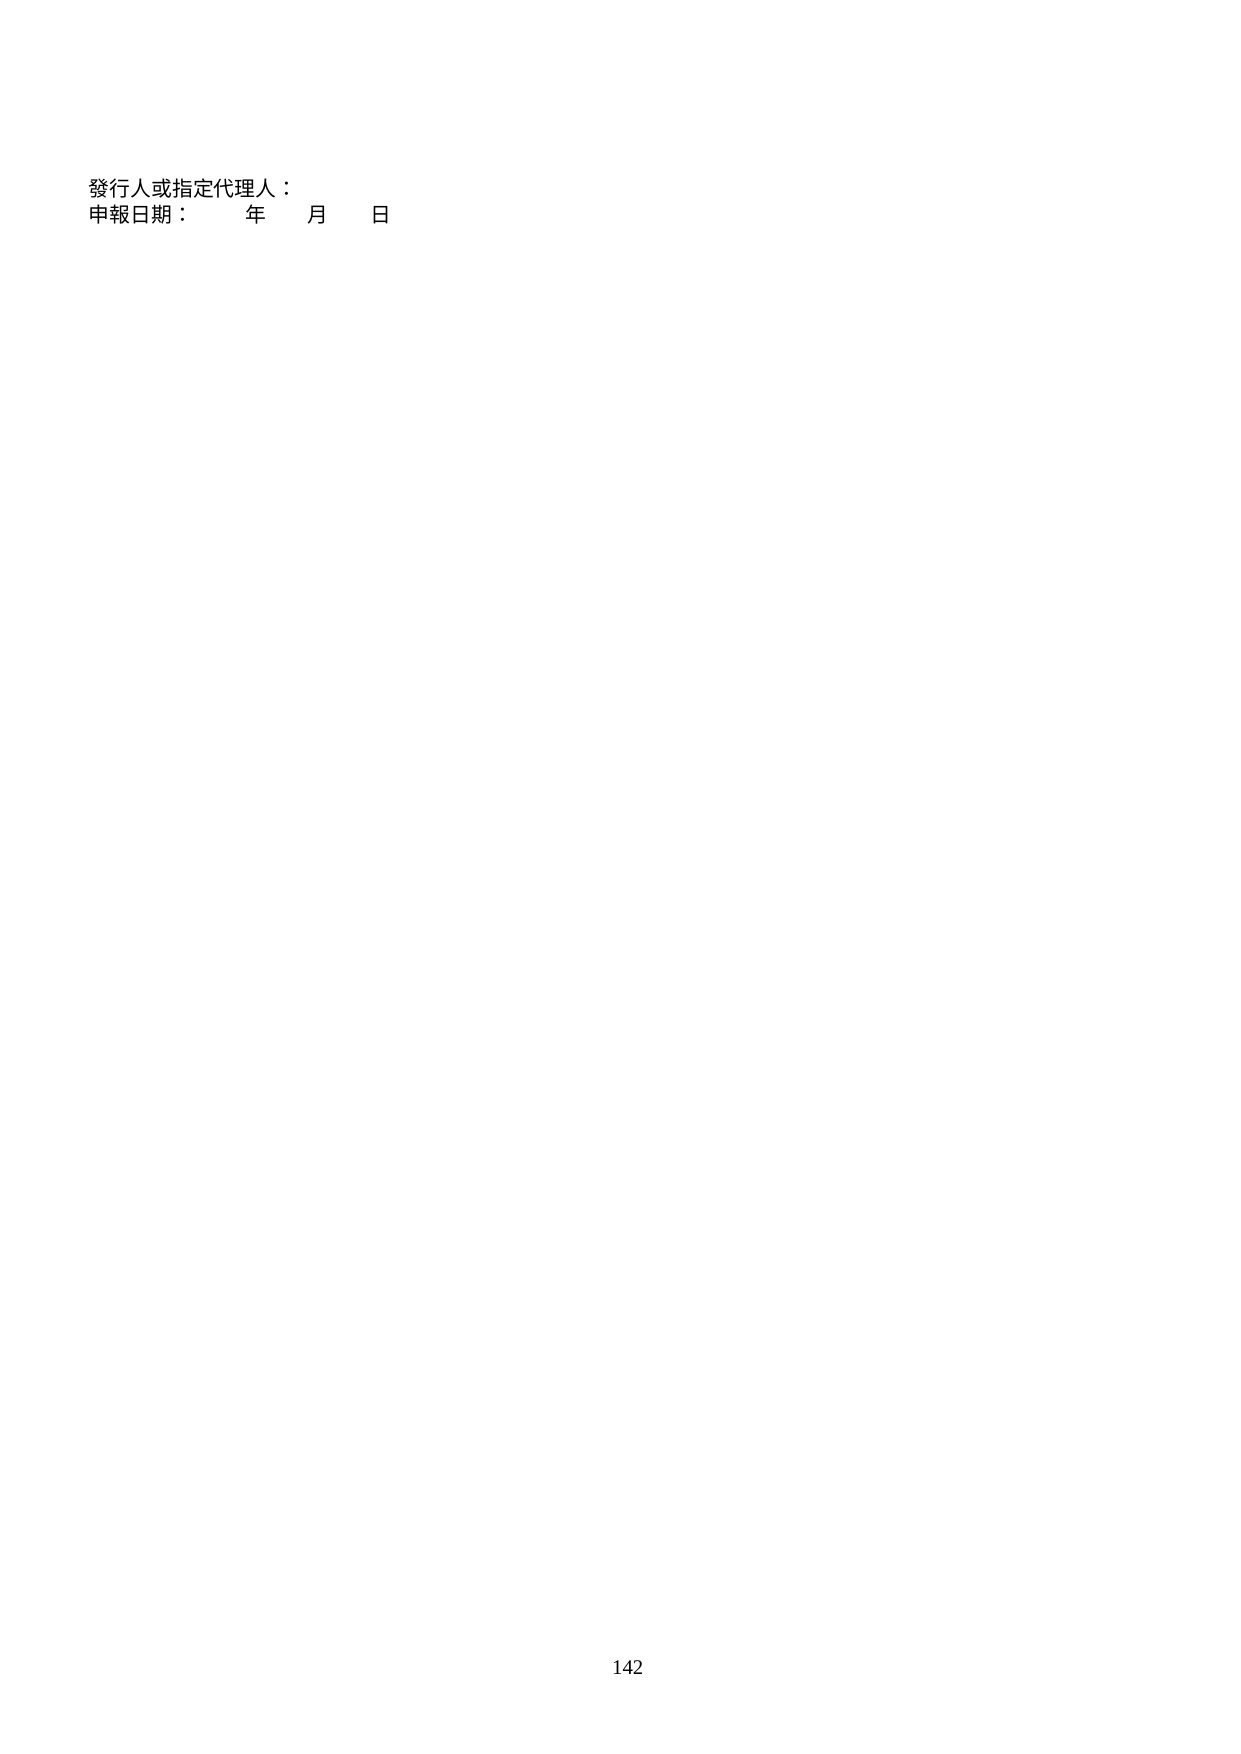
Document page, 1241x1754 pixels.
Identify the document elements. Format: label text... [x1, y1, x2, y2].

text 申報日期： 年 月 日 [89, 209, 1166, 225]
text 發行人或指定代理人： [89, 146, 1166, 209]
text [89, 84, 1166, 146]
